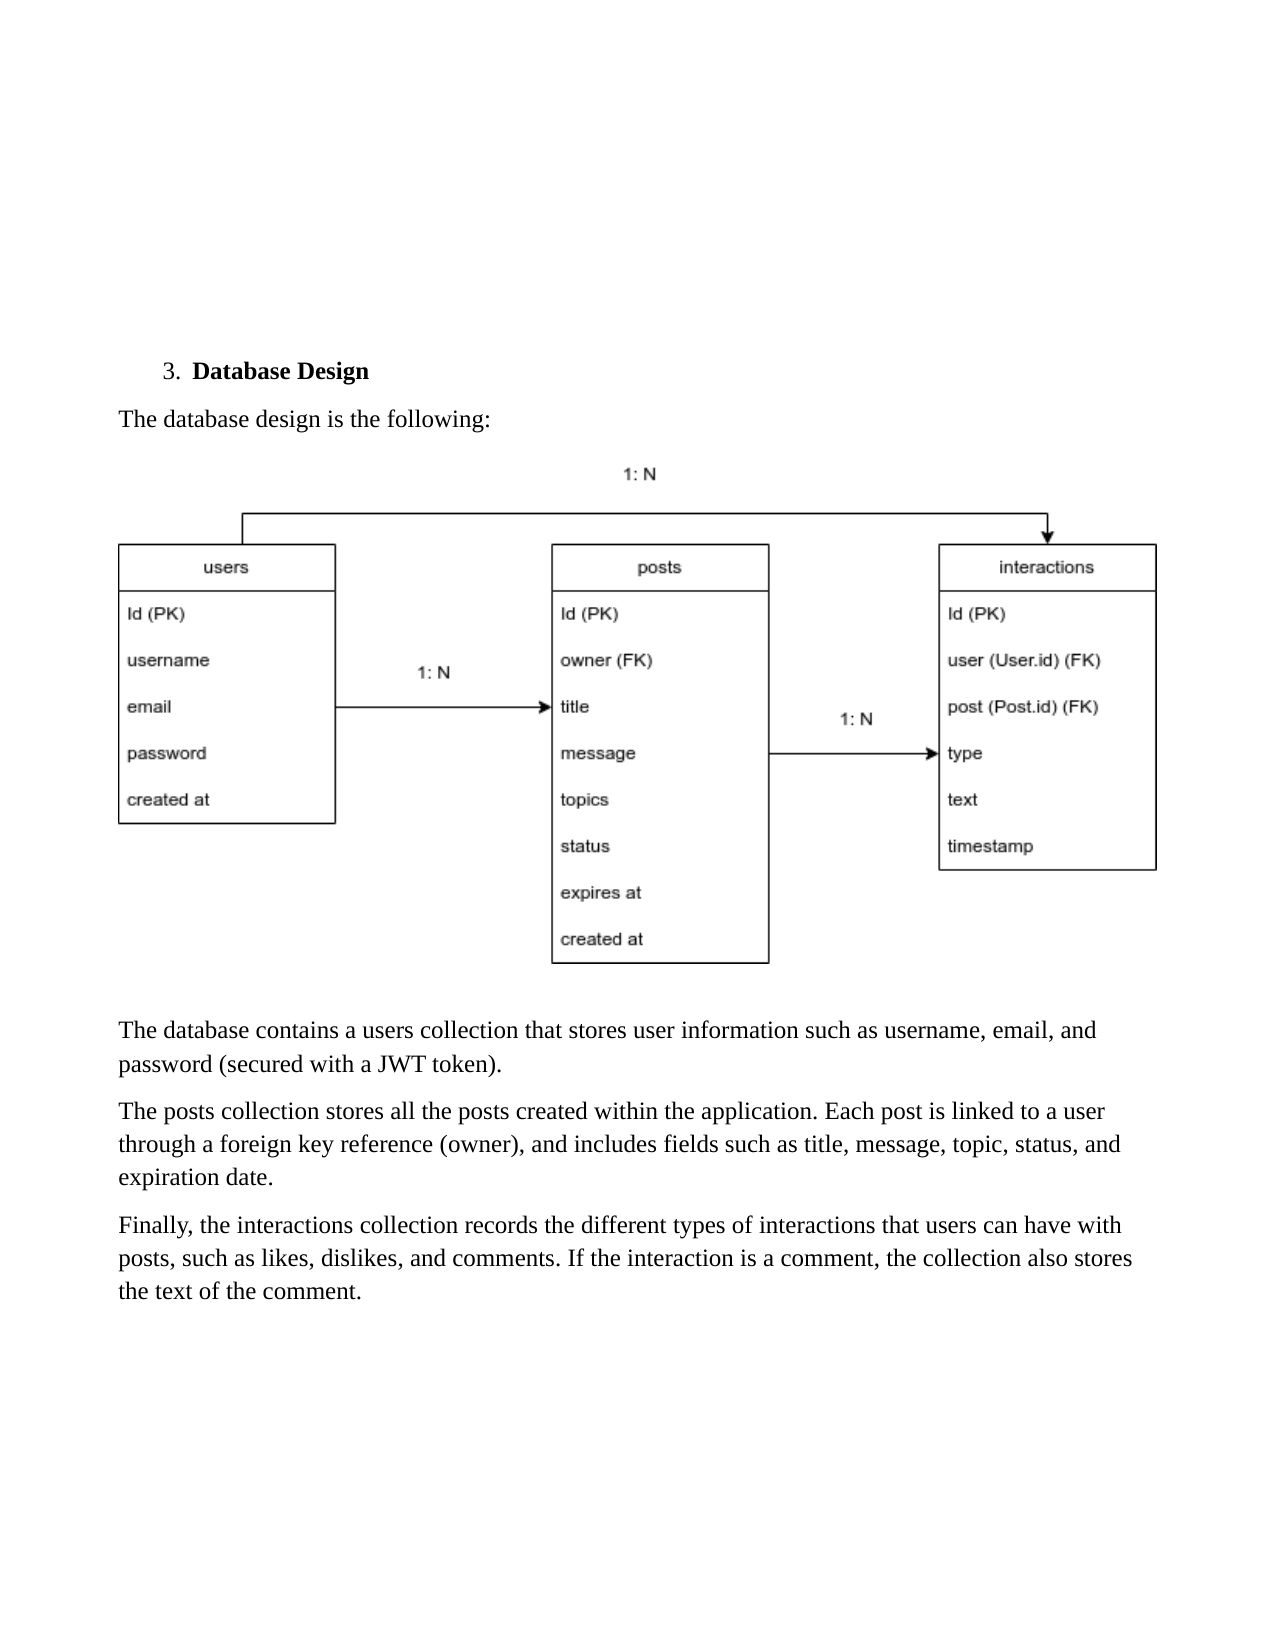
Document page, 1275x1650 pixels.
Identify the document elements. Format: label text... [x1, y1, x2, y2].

text The database design is the following: [118, 404, 1157, 432]
text The posts collection stores all the posts created within the application. Each post is linked to a user through a foreign key reference (owner), and includes fields such as title, message, topic, status, and expiration date. [118, 1096, 1157, 1191]
list Database Design [162, 356, 1157, 385]
picture [118, 451, 1157, 964]
text The database contains a users collection that stores user information such as username, email, and password (secured with a JWT token). [118, 1016, 1157, 1077]
text Finally, the interactions collection records the different types of interactions that users can have with posts, such as likes, dislikes, and comments. If the interaction is a comment, the collection also stores the text of the comment. [118, 1210, 1157, 1305]
